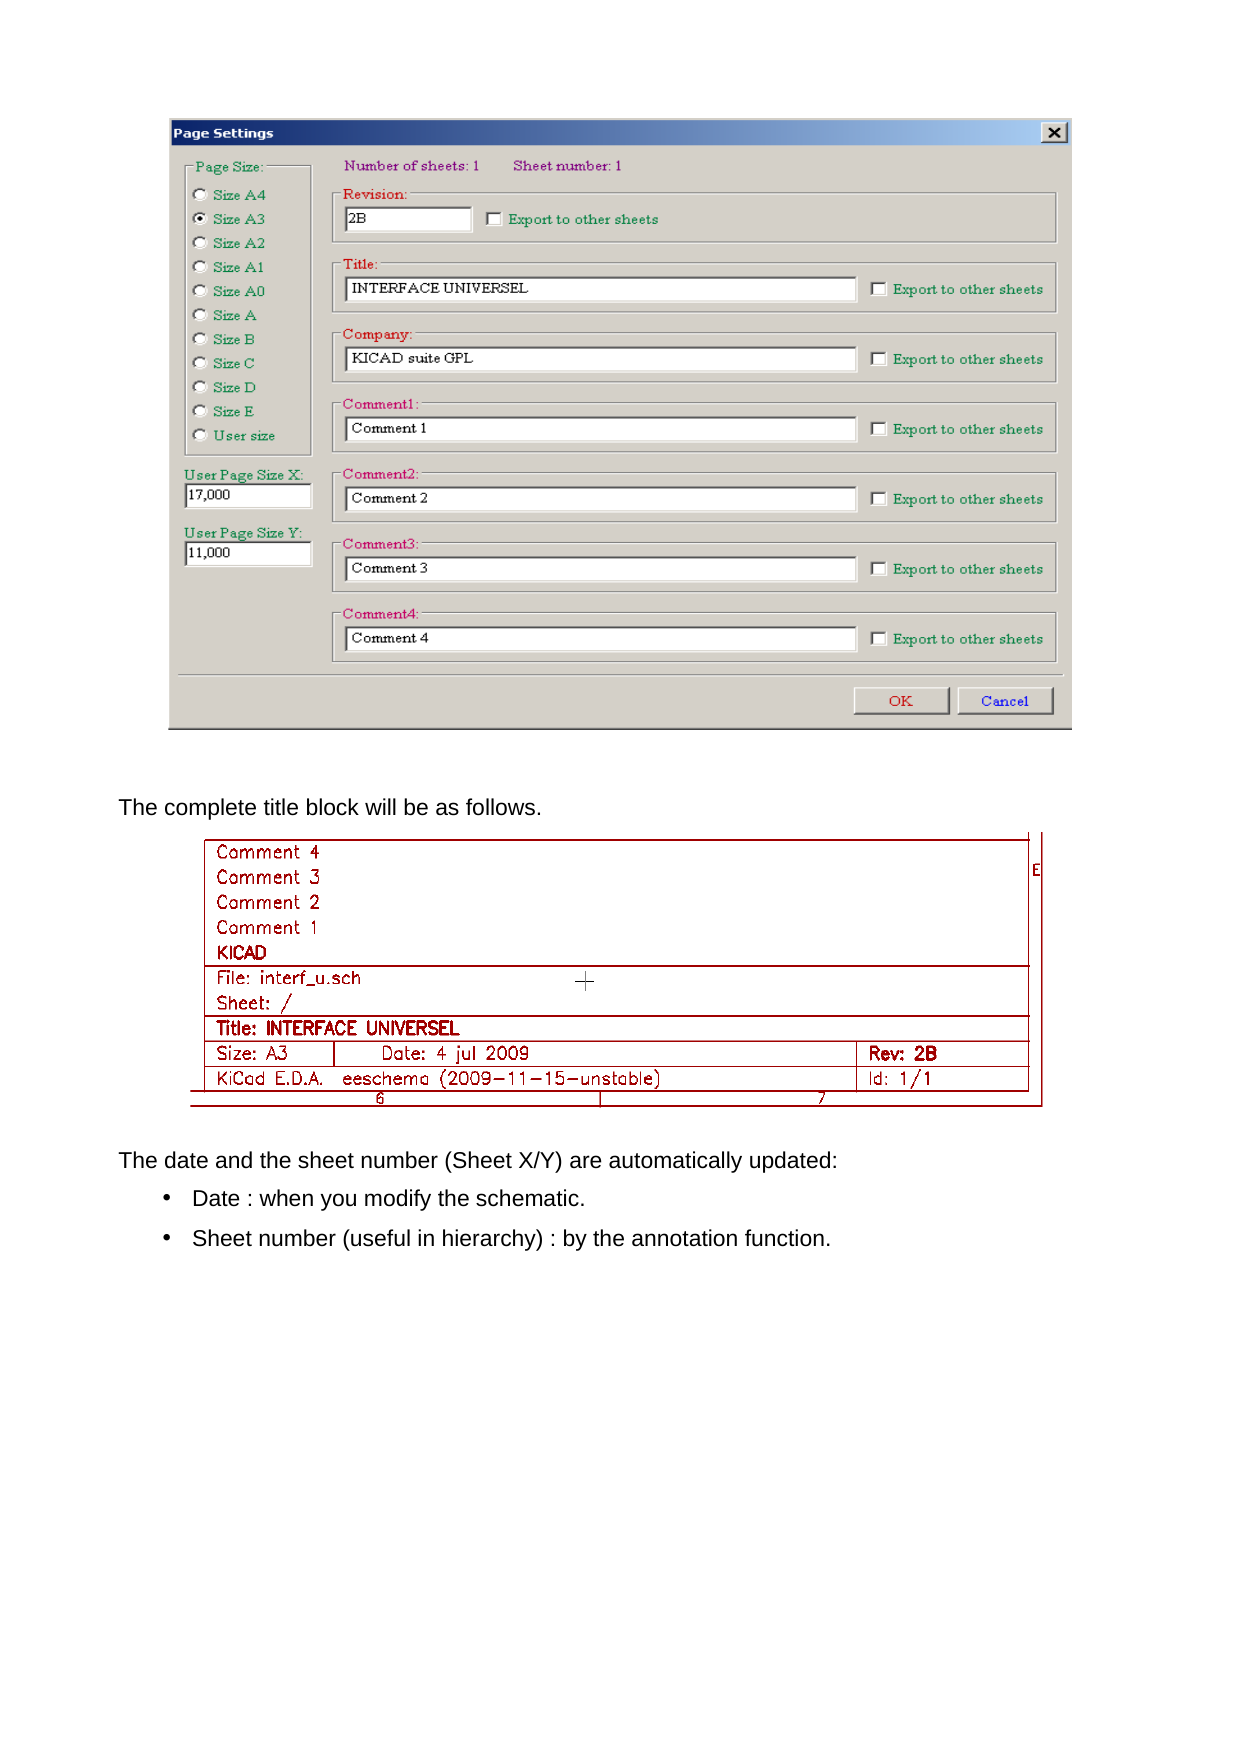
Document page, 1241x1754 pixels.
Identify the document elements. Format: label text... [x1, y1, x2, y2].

text The date and the sheet number (Sheet X/Y) are automatically updated: [118, 1147, 1122, 1173]
picture [190, 832, 1050, 1108]
text The complete title block will be as follows. [118, 794, 1122, 820]
picture [168, 118, 1072, 730]
list Sheet number (useful in hierarchy) : by the annotation function. [162, 1225, 1122, 1252]
list Date : when you modify the schematic. [162, 1185, 1122, 1212]
